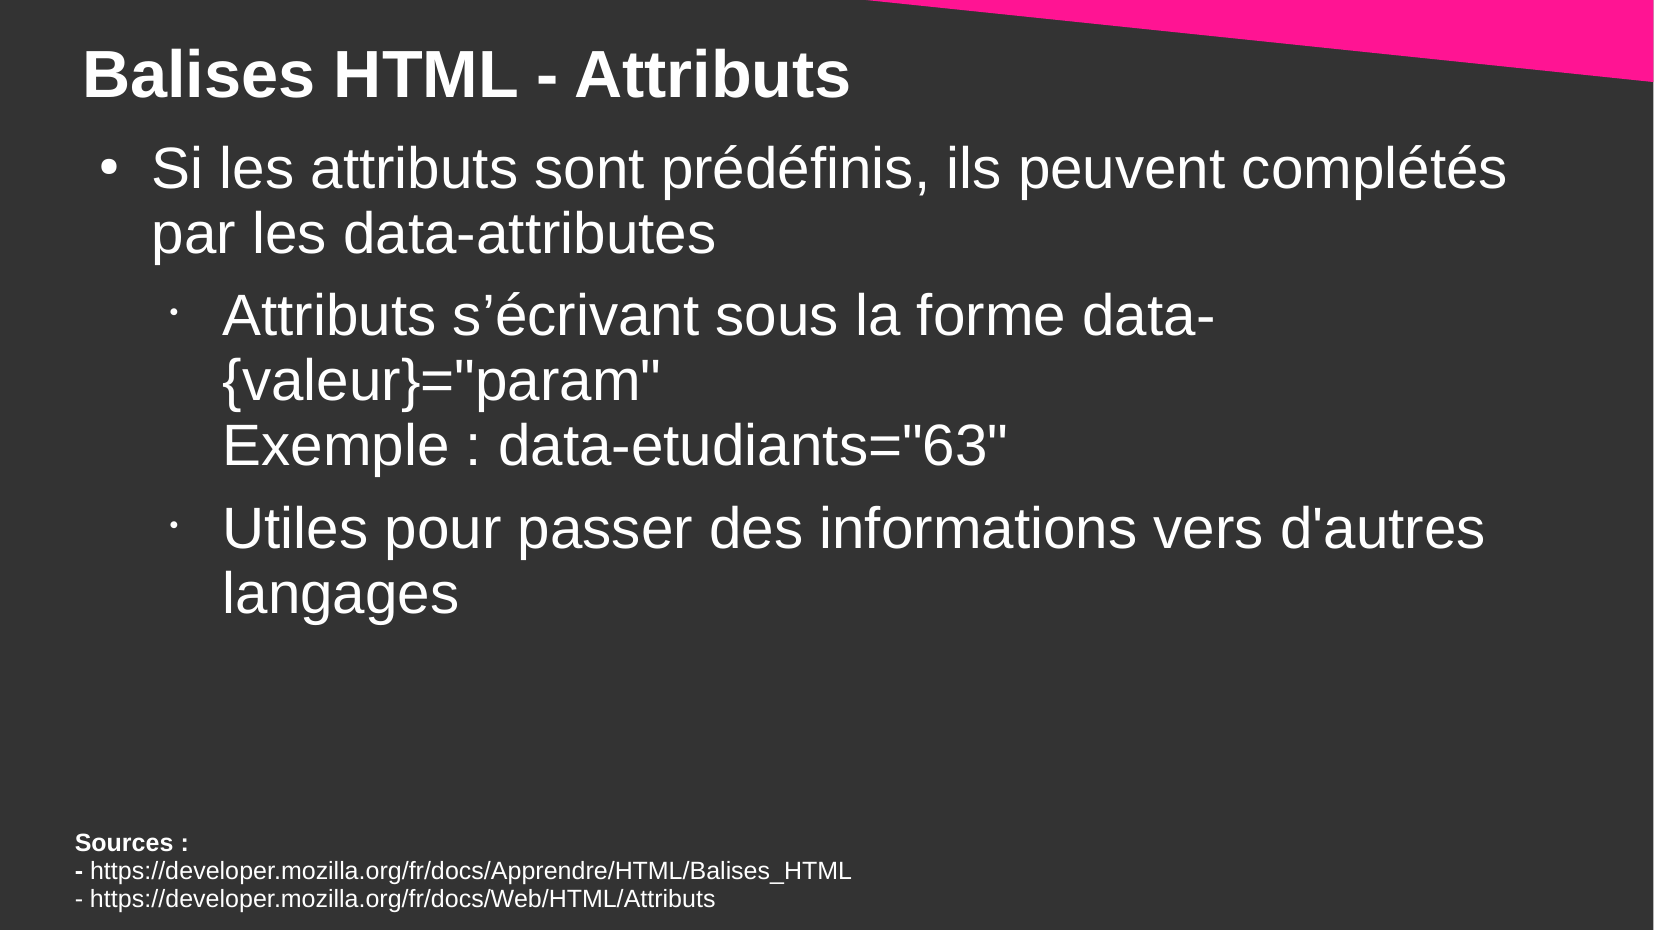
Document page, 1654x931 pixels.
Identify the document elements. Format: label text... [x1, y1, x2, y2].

list Si les attributs sont prédéfinis, ils peuvent complétés par les data-attributes Attributs s’écrivant sous la forme data-{valeur}="param" Exemple : data-etudiants="63" Utiles pour passer des informations vers d'autres langages [80, 135, 1571, 788]
text_box Sources : - https://developer.mozilla.org/fr/docs/Apprendre/HTML/Balises_HTML - https://developer.mozilla.org/fr/docs/Web/HTML/Attributs [59, 821, 1546, 931]
text_box [865, 0, 1654, 83]
title Balises HTML - Attributs [82, 37, 945, 114]
